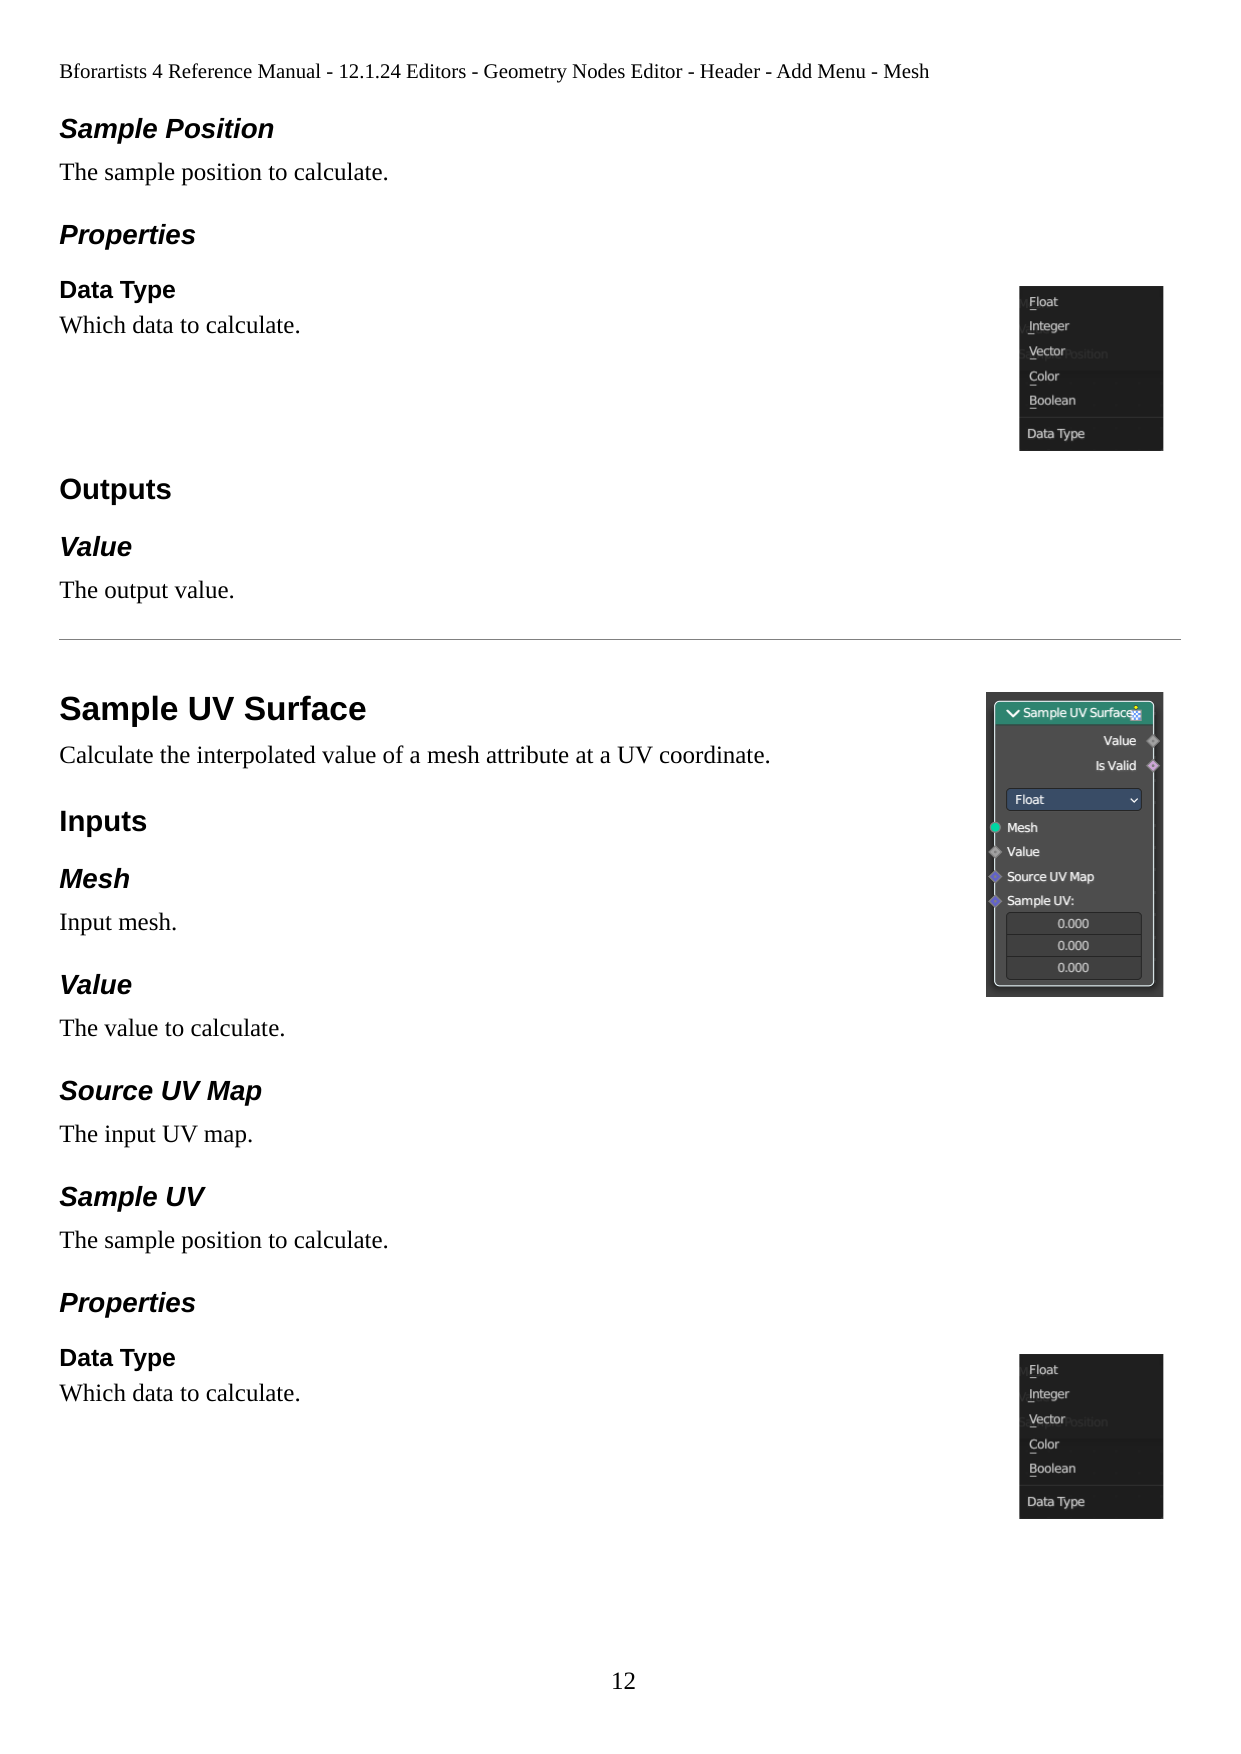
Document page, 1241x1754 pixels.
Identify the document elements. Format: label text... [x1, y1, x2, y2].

text Which data to calculate. [59, 310, 1019, 339]
text The input UV map. [59, 1119, 1181, 1148]
text [1164, 907, 1181, 936]
text The sample position to calculate. [59, 1225, 1181, 1254]
subtitle [1164, 804, 1181, 838]
subtitle Data Type [59, 275, 1181, 304]
subtitle Sample Position [59, 113, 1181, 144]
subtitle Mesh [59, 863, 986, 894]
text [1164, 310, 1181, 339]
subtitle Inputs [59, 804, 986, 838]
picture [1019, 1354, 1164, 1519]
subtitle Outputs [59, 472, 1181, 506]
picture [1019, 286, 1164, 451]
text Which data to calculate. [59, 1378, 1019, 1407]
subtitle Properties [59, 1286, 1181, 1318]
text The output value. [59, 575, 1181, 604]
text Input mesh. [59, 907, 986, 936]
subtitle Sample UV [59, 1181, 1181, 1212]
subtitle [1164, 863, 1181, 894]
subtitle Source UV Map [59, 1074, 1181, 1106]
picture [986, 692, 1164, 997]
subtitle Data Type [59, 1343, 1181, 1372]
subtitle Value [59, 531, 1181, 563]
text The sample position to calculate. [59, 157, 1181, 186]
subtitle Sample UV Surface [59, 689, 1181, 728]
text [1164, 1378, 1181, 1407]
text Calculate the interpolated value of a mesh attribute at a UV coordinate. [59, 740, 986, 769]
subtitle Properties [59, 218, 1181, 250]
subtitle Value [59, 969, 1181, 1001]
text The value to calculate. [59, 1013, 1181, 1042]
